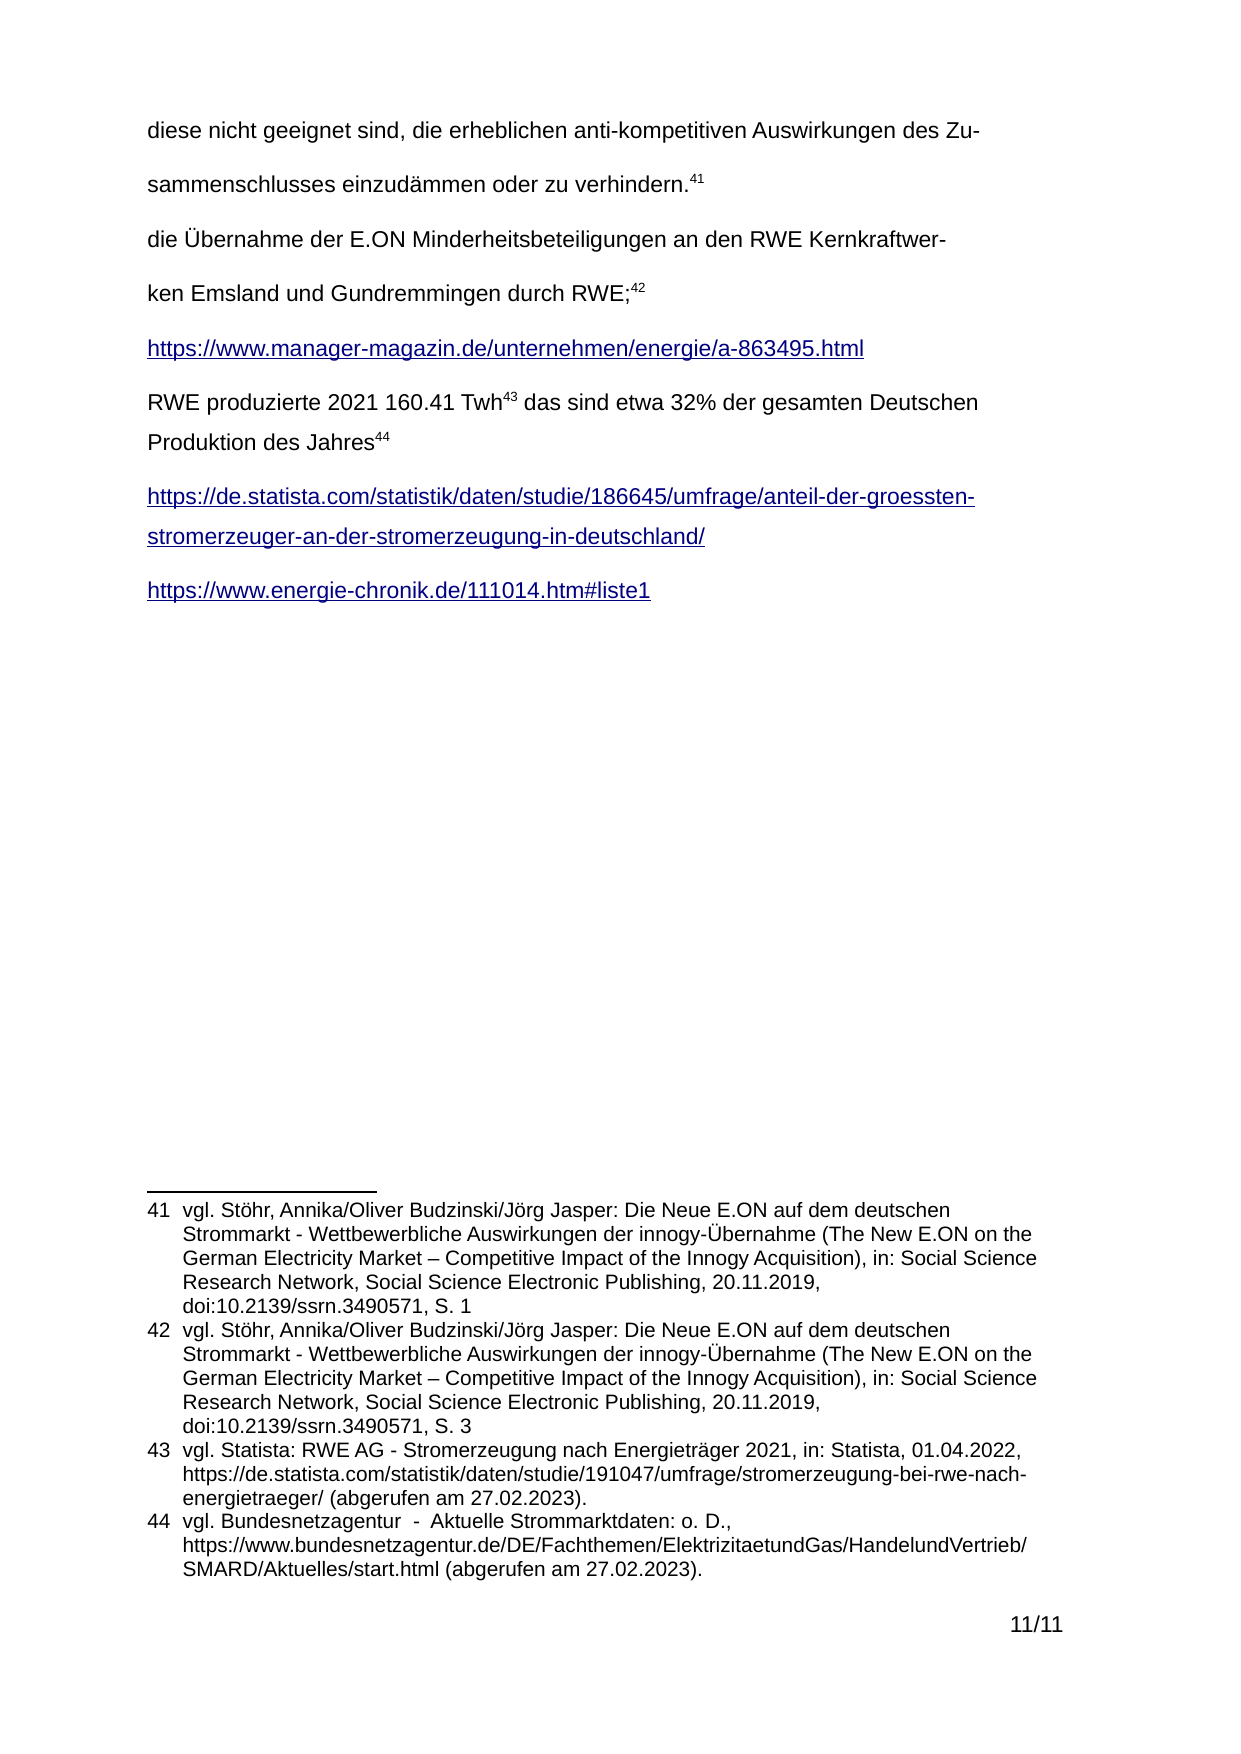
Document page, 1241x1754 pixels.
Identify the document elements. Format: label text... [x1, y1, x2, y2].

text die Übernahme der E.ON Minderheitsbeteiligungen an den RWE Kernkraftwer- [147, 226, 1063, 252]
text vgl. Bundesnetzagentur - Aktuelle Strommarktdaten: o. D., https://www.bundesnetzagentur.de/DE/Fachthemen/ElektrizitaetundGas/HandelundVertrieb/SMARD/Aktuelles/start.html (abgerufen am 27.02.2023). [147, 1509, 1063, 1581]
text https://de.statista.com/statistik/daten/studie/186645/umfrage/anteil-der-groessten-stromerzeuger-an-der-stromerzeugung-in-deutschland/ [147, 483, 1063, 549]
text vgl. Statista: RWE AG - Stromerzeugung nach Energieträger 2021, in: Statista, 01.04.2022, https://de.statista.com/statistik/daten/studie/191047/umfrage/stromerzeugung-bei-rwe-nach-energietraeger/ (abgerufen am 27.02.2023). [147, 1437, 1063, 1509]
text vgl. Stöhr, Annika/Oliver Budzinski/Jörg Jasper: Die Neue E.ON auf dem deutschen Strommarkt - Wettbewerbliche Auswirkungen der innogy-Übernahme (The New E.ON on the German Electricity Market – Competitive Impact of the Innogy Acquisition), in: Social Science Research Network, Social Science Electronic Publishing, 20.11.2019, doi:10.2139/ssrn.3490571, S. 3 [147, 1318, 1063, 1437]
text diese nicht geeignet sind, die erheblichen anti-kompetitiven Auswirkungen des Zu- [147, 117, 1063, 143]
text sammenschlusses einzudämmen oder zu verhindern. [147, 171, 1063, 198]
text ken Emsland und Gundremmingen durch RWE; [147, 280, 1063, 307]
text vgl. Stöhr, Annika/Oliver Budzinski/Jörg Jasper: Die Neue E.ON auf dem deutschen Strommarkt - Wettbewerbliche Auswirkungen der innogy-Übernahme (The New E.ON on the German Electricity Market – Competitive Impact of the Innogy Acquisition), in: Social Science Research Network, Social Science Electronic Publishing, 20.11.2019, doi:10.2139/ssrn.3490571, S. 1 [147, 1198, 1063, 1318]
text https://www.manager-magazin.de/unternehmen/energie/a-863495.html [147, 335, 1063, 361]
text https://www.energie-chronik.de/111014.htm#liste1 [147, 577, 1063, 604]
text RWE produzierte 2021 160.41 Twh das sind etwa 32% der gesamten Deutschen Produktion des Jahres [147, 389, 1063, 455]
